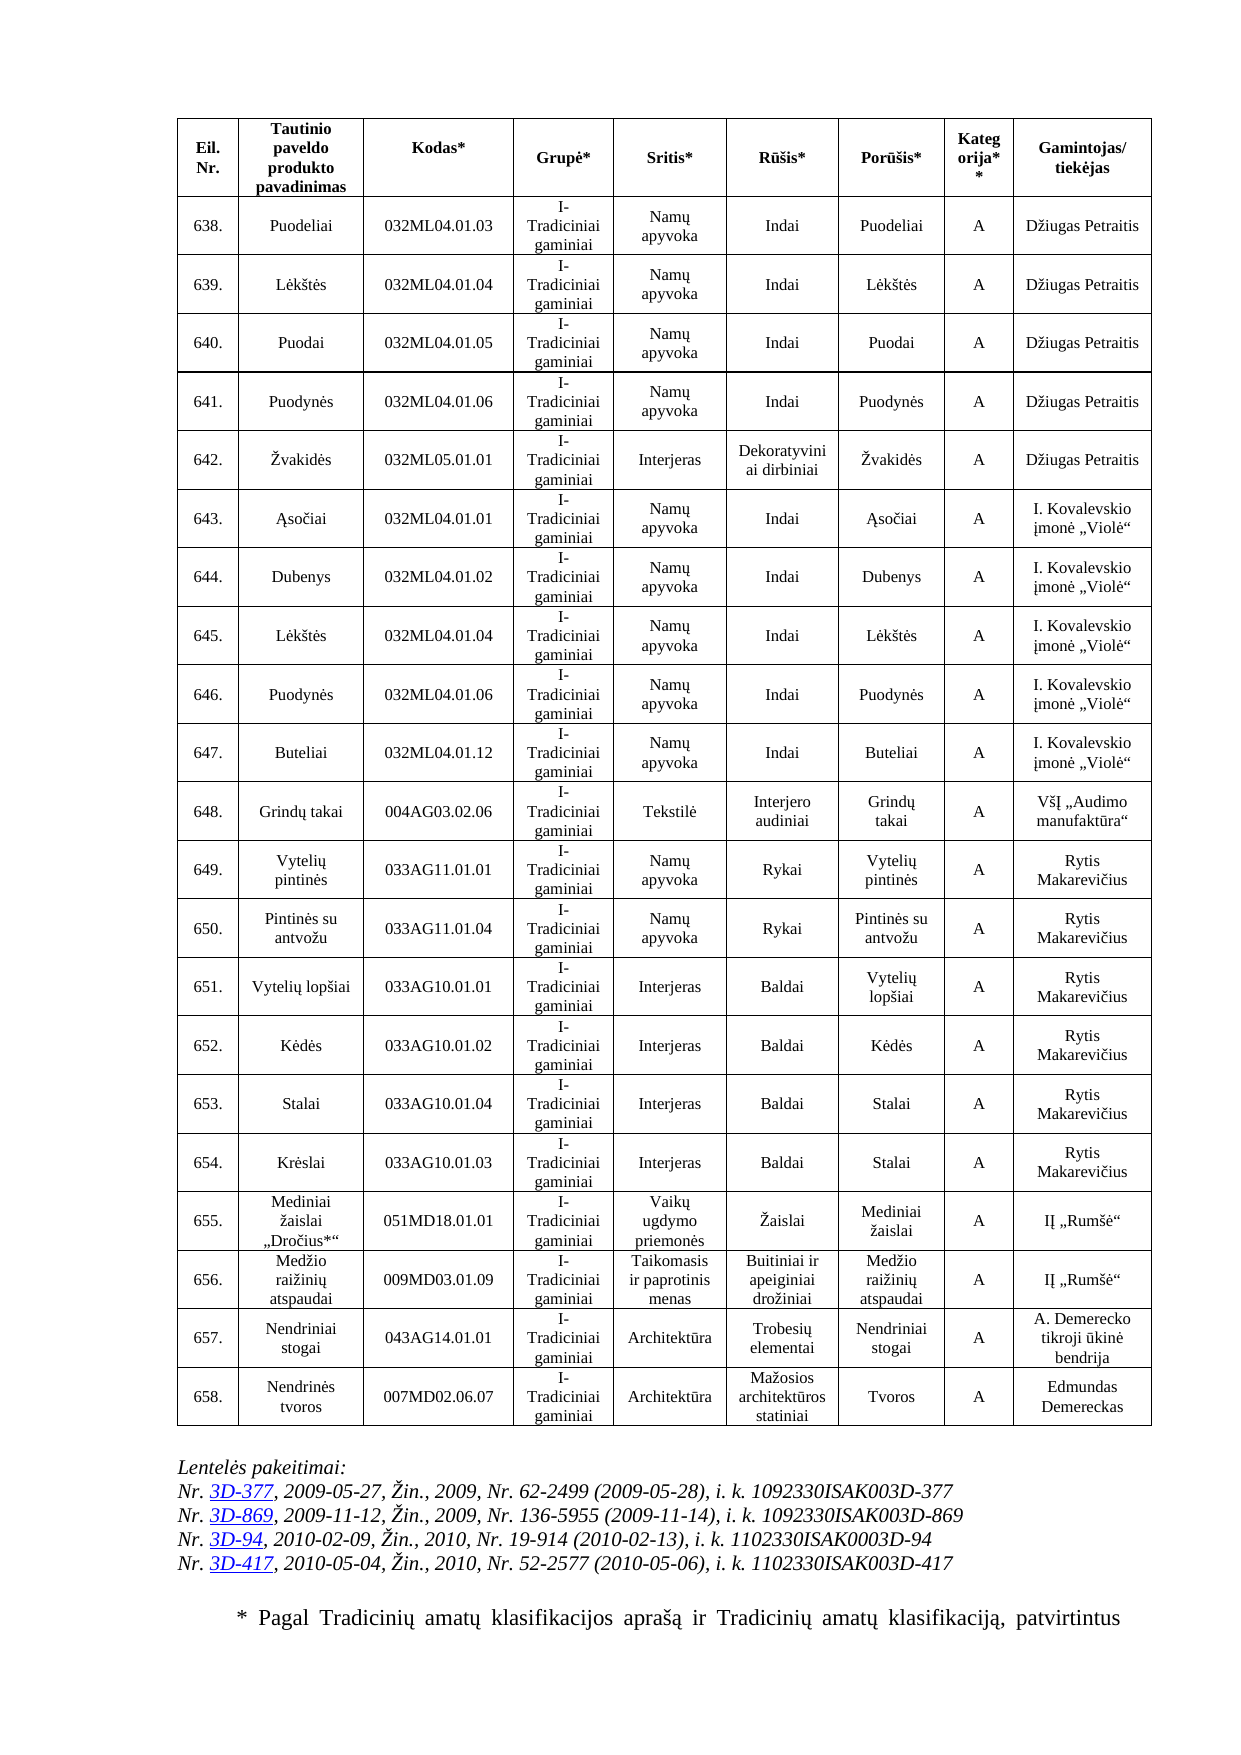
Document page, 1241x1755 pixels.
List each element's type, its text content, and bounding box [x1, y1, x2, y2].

table_cell Lėkštės [839, 255, 944, 313]
text * Pagal Tradicinių amatų klasifikacijos aprašą ir Tradicinių amatų klasifikaciją, patvirtintus [177, 1604, 1122, 1630]
table_cell Namų apyvoka [614, 255, 726, 313]
table_cell Nendrinės tvoros [239, 1368, 363, 1425]
table_cell 654. [178, 1134, 238, 1191]
table_cell 032ML04.01.04 [364, 255, 513, 313]
table_cell Vytelių lopšiai [239, 958, 363, 1015]
table_cell 653. [178, 1075, 238, 1132]
table_cell Namų apyvoka [614, 607, 726, 664]
table_cell A [945, 255, 1013, 313]
table_cell Medžio raižinių atspaudai [839, 1251, 944, 1308]
table_cell 043AG14.01.01 [364, 1309, 513, 1367]
table_cell 051MD18.01.01 [364, 1192, 513, 1249]
table_cell Grindų takai [239, 782, 363, 840]
table_cell A [945, 782, 1013, 840]
table_cell Puodeliai [839, 197, 944, 254]
table_cell 640. [178, 314, 238, 371]
table_cell 032ML04.01.05 [364, 314, 513, 371]
table_cell 032ML04.01.06 [364, 373, 513, 430]
table_cell 657. [178, 1309, 238, 1367]
table_cell Indai [727, 314, 838, 371]
table_cell 033AG10.01.03 [364, 1134, 513, 1191]
table_cell Puodai [839, 314, 944, 371]
table_cell I-Tradiciniai gaminiai [514, 1192, 613, 1249]
table_cell I-Tradiciniai gaminiai [514, 665, 613, 723]
table_cell IĮ „Rumšė“ [1014, 1251, 1151, 1308]
table_cell A [945, 1016, 1013, 1074]
table_cell Interjero audiniai [727, 782, 838, 840]
table_cell I-Tradiciniai gaminiai [514, 431, 613, 488]
table_cell I-Tradiciniai gaminiai [514, 314, 613, 371]
table_cell Puodynės [239, 373, 363, 430]
table_cell Medžio raižinių atspaudai [239, 1251, 363, 1308]
table_cell Mediniai žaislai „Dročius*“ [239, 1192, 363, 1249]
table_cell Rykai [727, 899, 838, 957]
table_cell A [945, 665, 1013, 723]
table_cell I-Tradiciniai gaminiai [514, 958, 613, 1015]
table_cell Indai [727, 548, 838, 606]
table_cell 033AG11.01.04 [364, 899, 513, 957]
table_cell Indai [727, 373, 838, 430]
table_cell Tvoros [839, 1368, 944, 1425]
table_cell A [945, 314, 1013, 371]
table_cell Interjeras [614, 958, 726, 1015]
text Nr. 3D-417, 2010-05-04, Žin., 2010, Nr. 52-2577 (2010-05-06), i. k. 1102330ISAK003D-417 [177, 1551, 1122, 1575]
table_cell Žvakidės [839, 431, 944, 488]
table_cell 032ML04.01.01 [364, 490, 513, 547]
table_cell 009MD03.01.09 [364, 1251, 513, 1308]
table_cell Namų apyvoka [614, 197, 726, 254]
table_cell Ąsočiai [239, 490, 363, 547]
table_cell Buitiniai ir apeiginiai drožiniai [727, 1251, 838, 1308]
table_cell I-Tradiciniai gaminiai [514, 1016, 613, 1074]
table_cell Džiugas Petraitis [1014, 373, 1151, 430]
table_cell A [945, 724, 1013, 781]
table_cell 032ML05.01.01 [364, 431, 513, 488]
table_cell 007MD02.06.07 [364, 1368, 513, 1425]
table_cell I-Tradiciniai gaminiai [514, 1309, 613, 1367]
table_cell I. Kovalevskio įmonė „Violė“ [1014, 724, 1151, 781]
table_cell 646. [178, 665, 238, 723]
table_cell Rytis Makarevičius [1014, 899, 1151, 957]
table_cell I. Kovalevskio įmonė „Violė“ [1014, 665, 1151, 723]
table_header Kategorija** [945, 119, 1013, 196]
table_cell Edmundas Demereckas [1014, 1368, 1151, 1425]
table_cell 651. [178, 958, 238, 1015]
table_cell 032ML04.01.06 [364, 665, 513, 723]
table_cell Indai [727, 197, 838, 254]
table_cell 032ML04.01.02 [364, 548, 513, 606]
table_cell Namų apyvoka [614, 899, 726, 957]
table_cell Dubenys [239, 548, 363, 606]
table_cell 639. [178, 255, 238, 313]
table_cell Baldai [727, 1075, 838, 1132]
table_cell 658. [178, 1368, 238, 1425]
table_cell I-Tradiciniai gaminiai [514, 490, 613, 547]
table_cell A [945, 490, 1013, 547]
table_cell Rytis Makarevičius [1014, 1134, 1151, 1191]
table_cell Stalai [839, 1075, 944, 1132]
text Nr. 3D-94, 2010-02-09, Žin., 2010, Nr. 19-914 (2010-02-13), i. k. 1102330ISAK0003D-94 [177, 1527, 1122, 1551]
table_cell 032ML04.01.04 [364, 607, 513, 664]
table_cell VšĮ „Audimo manufaktūra“ [1014, 782, 1151, 840]
table_cell A [945, 431, 1013, 488]
table_cell I-Tradiciniai gaminiai [514, 1251, 613, 1308]
table_cell Baldai [727, 958, 838, 1015]
table_cell Stalai [839, 1134, 944, 1191]
table_cell Rytis Makarevičius [1014, 1075, 1151, 1132]
table_cell Nendriniai stogai [239, 1309, 363, 1367]
table_cell Lėkštės [239, 255, 363, 313]
table_cell Džiugas Petraitis [1014, 197, 1151, 254]
table_cell Indai [727, 724, 838, 781]
table_cell Namų apyvoka [614, 548, 726, 606]
table_cell 033AG10.01.01 [364, 958, 513, 1015]
table_cell Vaikų ugdymo priemonės [614, 1192, 726, 1249]
table_cell I-Tradiciniai gaminiai [514, 1075, 613, 1132]
table_header Rūšis* [727, 119, 838, 196]
table_cell A [945, 607, 1013, 664]
table_cell 004AG03.02.06 [364, 782, 513, 840]
table_cell I-Tradiciniai gaminiai [514, 782, 613, 840]
table_cell Rykai [727, 841, 838, 898]
table_cell I-Tradiciniai gaminiai [514, 548, 613, 606]
table_cell Žvakidės [239, 431, 363, 488]
table_cell Namų apyvoka [614, 490, 726, 547]
table_cell Interjeras [614, 431, 726, 488]
table_cell Nendriniai stogai [839, 1309, 944, 1367]
text Nr. 3D-377, 2009-05-27, Žin., 2009, Nr. 62-2499 (2009-05-28), i. k. 1092330ISAK003D-377 [177, 1479, 1122, 1503]
table_cell I. Kovalevskio įmonė „Violė“ [1014, 490, 1151, 547]
table_cell A [945, 1192, 1013, 1249]
table_cell I-Tradiciniai gaminiai [514, 197, 613, 254]
table_cell Džiugas Petraitis [1014, 431, 1151, 488]
table_cell Puodynės [239, 665, 363, 723]
table_cell Tekstilė [614, 782, 726, 840]
table_cell Architektūra [614, 1309, 726, 1367]
table_cell Lėkštės [239, 607, 363, 664]
table_cell Indai [727, 255, 838, 313]
table_cell Interjeras [614, 1134, 726, 1191]
table_cell Mažosios architektūros statiniai [727, 1368, 838, 1425]
table_cell Vytelių pintinės [239, 841, 363, 898]
table_cell Rytis Makarevičius [1014, 1016, 1151, 1074]
table_cell Stalai [239, 1075, 363, 1132]
table_cell Buteliai [239, 724, 363, 781]
table_cell 033AG10.01.04 [364, 1075, 513, 1132]
table_cell Džiugas Petraitis [1014, 255, 1151, 313]
table_cell Puodai [239, 314, 363, 371]
table_cell 032ML04.01.12 [364, 724, 513, 781]
table_cell I-Tradiciniai gaminiai [514, 1134, 613, 1191]
table_cell Kėdės [839, 1016, 944, 1074]
table_cell A [945, 1368, 1013, 1425]
table_cell Trobesių elementai [727, 1309, 838, 1367]
table_cell 652. [178, 1016, 238, 1074]
table_cell I. Kovalevskio įmonė „Violė“ [1014, 607, 1151, 664]
table_cell Buteliai [839, 724, 944, 781]
table_cell 649. [178, 841, 238, 898]
table_cell Kėdės [239, 1016, 363, 1074]
table_cell I-Tradiciniai gaminiai [514, 255, 613, 313]
table_cell A [945, 899, 1013, 957]
table_cell Baldai [727, 1134, 838, 1191]
table_cell Ąsočiai [839, 490, 944, 547]
text Nr. 3D-869, 2009-11-12, Žin., 2009, Nr. 136-5955 (2009-11-14), i. k. 1092330ISAK003D-869 [177, 1503, 1122, 1527]
table_cell 656. [178, 1251, 238, 1308]
table_header Porūšis* [839, 119, 944, 196]
table_cell Džiugas Petraitis [1014, 314, 1151, 371]
table_cell Namų apyvoka [614, 314, 726, 371]
table_cell Interjeras [614, 1016, 726, 1074]
table_cell A [945, 1134, 1013, 1191]
table_cell 642. [178, 431, 238, 488]
table_cell A [945, 1251, 1013, 1308]
table_cell Vytelių lopšiai [839, 958, 944, 1015]
table_cell 644. [178, 548, 238, 606]
table_cell A [945, 548, 1013, 606]
table_cell 648. [178, 782, 238, 840]
table_cell IĮ „Rumšė“ [1014, 1192, 1151, 1249]
table_cell 032ML04.01.03 [364, 197, 513, 254]
table_cell A [945, 1075, 1013, 1132]
table_cell Namų apyvoka [614, 665, 726, 723]
table_cell Dubenys [839, 548, 944, 606]
table_cell Puodynės [839, 373, 944, 430]
table_cell Pintinės su antvožu [839, 899, 944, 957]
table_cell 647. [178, 724, 238, 781]
table_cell Puodynės [839, 665, 944, 723]
table_cell A. Demerecko tikroji ūkinė bendrija [1014, 1309, 1151, 1367]
table_cell A [945, 373, 1013, 430]
table_cell 638. [178, 197, 238, 254]
table_header Grupė* [514, 119, 613, 196]
table_header Sritis* [614, 119, 726, 196]
table_header Kodas* [364, 119, 513, 196]
table_header Eil. Nr. [178, 119, 238, 196]
table_cell Pintinės su antvožu [239, 899, 363, 957]
table_cell Puodeliai [239, 197, 363, 254]
table_cell 645. [178, 607, 238, 664]
table_header Tautinio paveldo produkto pavadinimas [239, 119, 363, 196]
table_cell Mediniai žaislai [839, 1192, 944, 1249]
table_cell Interjeras [614, 1075, 726, 1132]
table_cell Namų apyvoka [614, 841, 726, 898]
table_header Gamintojas/ tiekėjas [1014, 119, 1151, 196]
table_cell I-Tradiciniai gaminiai [514, 607, 613, 664]
table_cell Žaislai [727, 1192, 838, 1249]
table_cell 655. [178, 1192, 238, 1249]
table_cell Lėkštės [839, 607, 944, 664]
table_cell Krėslai [239, 1134, 363, 1191]
table_cell Namų apyvoka [614, 373, 726, 430]
table_cell 643. [178, 490, 238, 547]
table_cell Indai [727, 490, 838, 547]
text Lentelės pakeitimai: [177, 1455, 1122, 1479]
table_cell I. Kovalevskio įmonė „Violė“ [1014, 548, 1151, 606]
table_cell A [945, 841, 1013, 898]
table_cell Namų apyvoka [614, 724, 726, 781]
table_cell I-Tradiciniai gaminiai [514, 373, 613, 430]
table_cell 650. [178, 899, 238, 957]
table_cell 641. [178, 373, 238, 430]
table_cell Taikomasis ir paprotinis menas [614, 1251, 726, 1308]
table_cell 033AG10.01.02 [364, 1016, 513, 1074]
table_cell I-Tradiciniai gaminiai [514, 724, 613, 781]
table_cell Architektūra [614, 1368, 726, 1425]
table_cell Indai [727, 607, 838, 664]
table_cell A [945, 958, 1013, 1015]
table_cell I-Tradiciniai gaminiai [514, 1368, 613, 1425]
table_cell Vytelių pintinės [839, 841, 944, 898]
table_cell A [945, 1309, 1013, 1367]
table_cell I-Tradiciniai gaminiai [514, 841, 613, 898]
table_cell 033AG11.01.01 [364, 841, 513, 898]
table_cell Baldai [727, 1016, 838, 1074]
table_cell A [945, 197, 1013, 254]
table_cell I-Tradiciniai gaminiai [514, 899, 613, 957]
table_cell Rytis Makarevičius [1014, 958, 1151, 1015]
table_cell Rytis Makarevičius [1014, 841, 1151, 898]
table_cell Dekoratyviniai dirbiniai [727, 431, 838, 488]
table_cell Indai [727, 665, 838, 723]
table_cell Grindų takai [839, 782, 944, 840]
